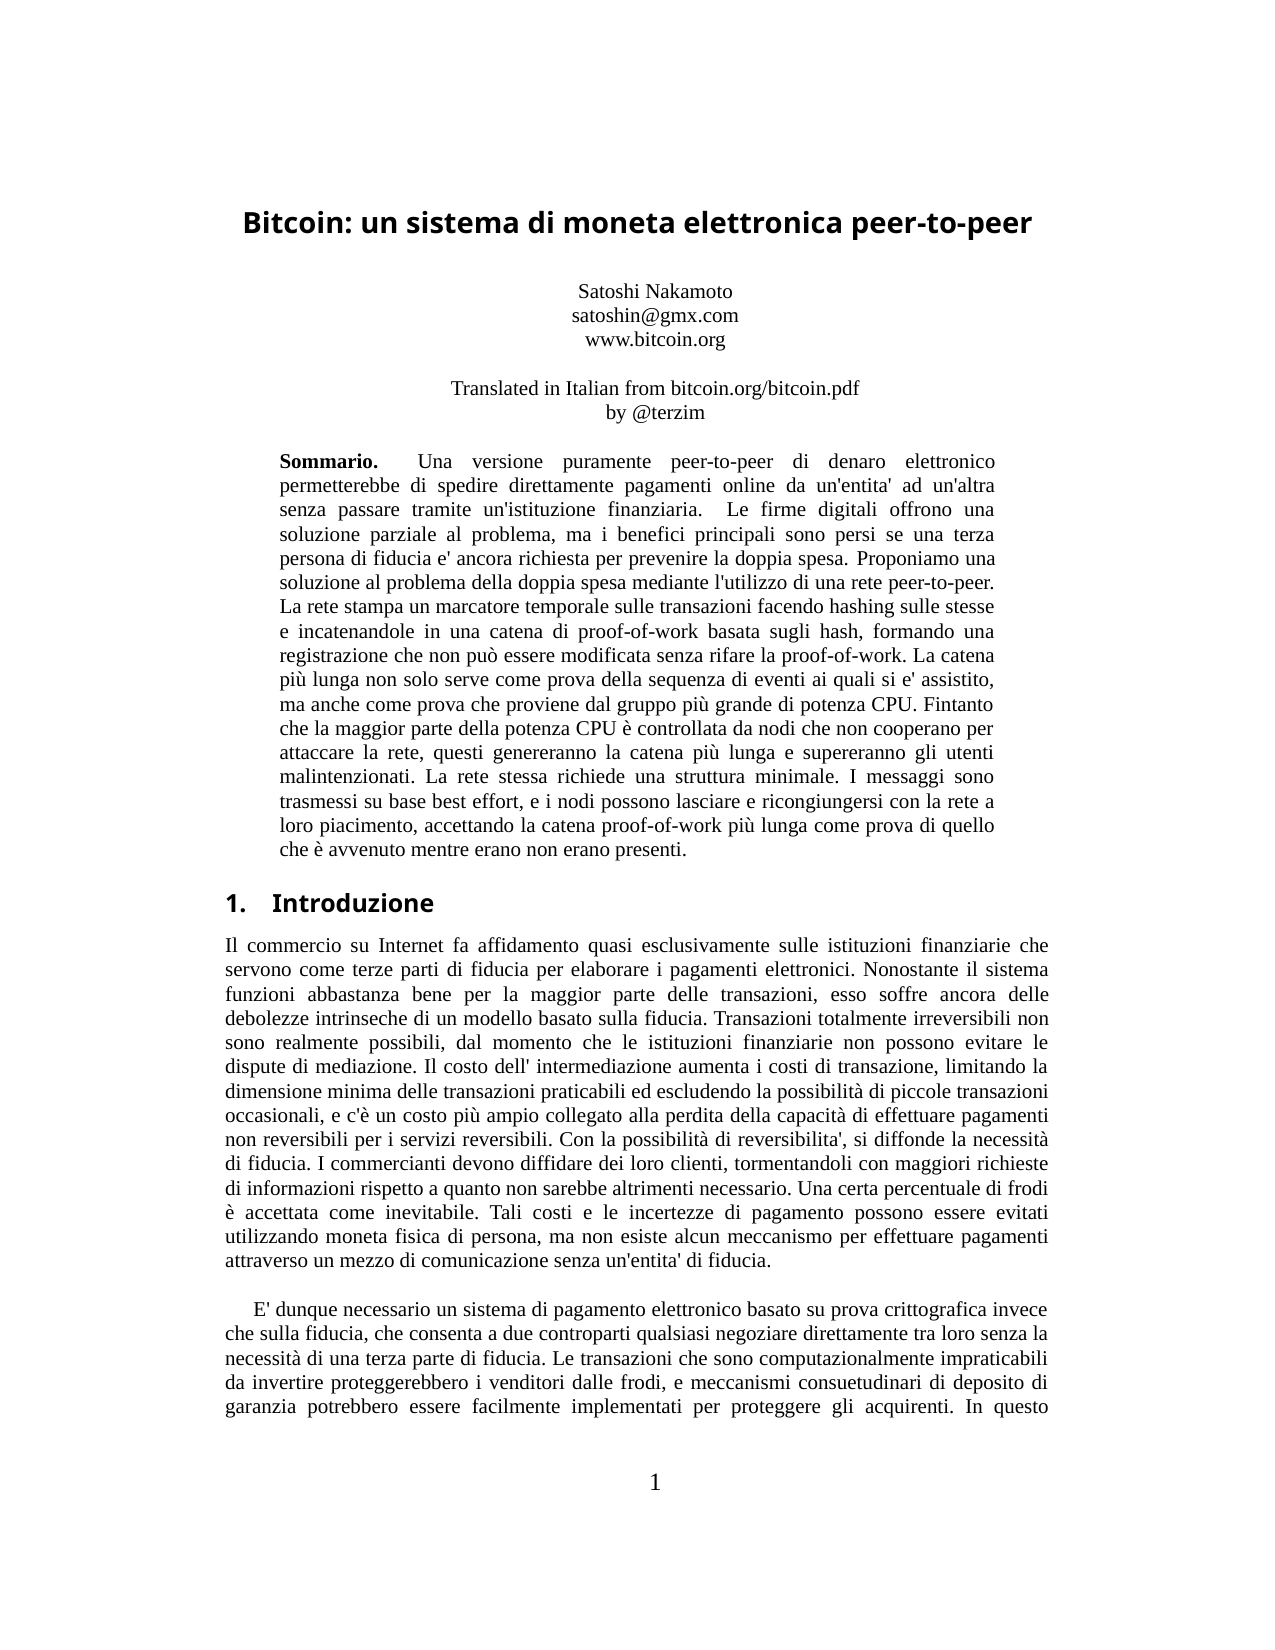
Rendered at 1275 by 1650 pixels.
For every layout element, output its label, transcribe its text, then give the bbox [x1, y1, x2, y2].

text satoshin@gmx.com [260, 303, 1050, 327]
text Translated in Italian from bitcoin.org/bitcoin.pdf [260, 376, 1050, 400]
text Sommario. Una versione puramente peer-to-peer di denaro elettronico permetterebbe di spedire direttamente pagamenti online da un'entita' ad un'altra senza passare tramite un'istituzione finanziaria. Le firme digitali offrono una soluzione parziale al problema, ma i benefici principali sono persi se una terza persona di fiducia e' ancora richiesta per prevenire la doppia spesa. Proponiamo una soluzione al problema della doppia spesa mediante l'utilizzo di una rete peer-to-peer. La rete stampa un marcatore temporale sulle transazioni facendo hashing sulle stesse e incatenandole in una catena di proof-of-work basata sugli hash, formando una registrazione che non può essere modificata senza rifare la proof-of-work. La catena più lunga non solo serve come prova della sequenza di eventi ai quali si e' assistito, ma anche come prova che proviene dal gruppo più grande di potenza CPU. Fintanto che la maggior parte della potenza CPU è controllata da nodi che non cooperano per attaccare la rete, questi genereranno la catena più lunga e supereranno gli utenti malintenzionati. La rete stessa richiede una struttura minimale. I messaggi sono trasmessi su base best effort, e i nodi possono lasciare e ricongiungersi con la rete a loro piacimento, accettando la catena proof-of-work più lunga come prova di quello che è avvenuto mentre erano non erano presenti. [279, 448, 996, 861]
subtitle Bitcoin: un sistema di moneta elettronica peer-to-peer [225, 202, 1050, 242]
text www.bitcoin.org [260, 327, 1050, 351]
subtitle 1. Introduzione [225, 886, 1050, 920]
text E' dunque necessario un sistema di pagamento elettronico basato su prova crittografica invece che sulla fiducia, che consenta a due controparti qualsiasi negoziare direttamente tra loro senza la necessità di una terza parte di fiducia. Le transazioni che sono computazionalmente impraticabili da invertire proteggerebbero i venditori dalle frodi, e meccanismi consuetudinari di deposito di garanzia potrebbero essere facilmente implementati per proteggere gli acquirenti. In questo [225, 1272, 1050, 1418]
text Satoshi Nakamoto [260, 279, 1050, 303]
text by @terzim [260, 400, 1050, 424]
text Il commercio su Internet fa affidamento quasi esclusivamente sulle istituzioni finanziarie che servono come terze parti di fiducia per elaborare i pagamenti elettronici. Nonostante il sistema funzioni abbastanza bene per la maggior parte delle transazioni, esso soffre ancora delle debolezze intrinseche di un modello basato sulla fiducia. Transazioni totalmente irreversibili non sono realmente possibili, dal momento che le istituzioni finanziarie non possono evitare le dispute di mediazione. Il costo dell' intermediazione aumenta i costi di transazione, limitando la dimensione minima delle transazioni praticabili ed escludendo la possibilità di piccole transazioni occasionali, e c'è un costo più ampio collegato alla perdita della capacità di effettuare pagamenti non reversibili per i servizi reversibili. Con la possibilità di reversibilita', si diffonde la necessità di fiducia. I commercianti devono diffidare dei loro clienti, tormentandoli con maggiori richieste di informazioni rispetto a quanto non sarebbe altrimenti necessario. Una certa percentuale di frodi è accettata come inevitabile. Tali costi e le incertezze di pagamento possono essere evitati utilizzando moneta fisica di persona, ma non esiste alcun meccanismo per effettuare pagamenti attraverso un mezzo di comunicazione senza un'entita' di fiducia. [225, 933, 1050, 1272]
